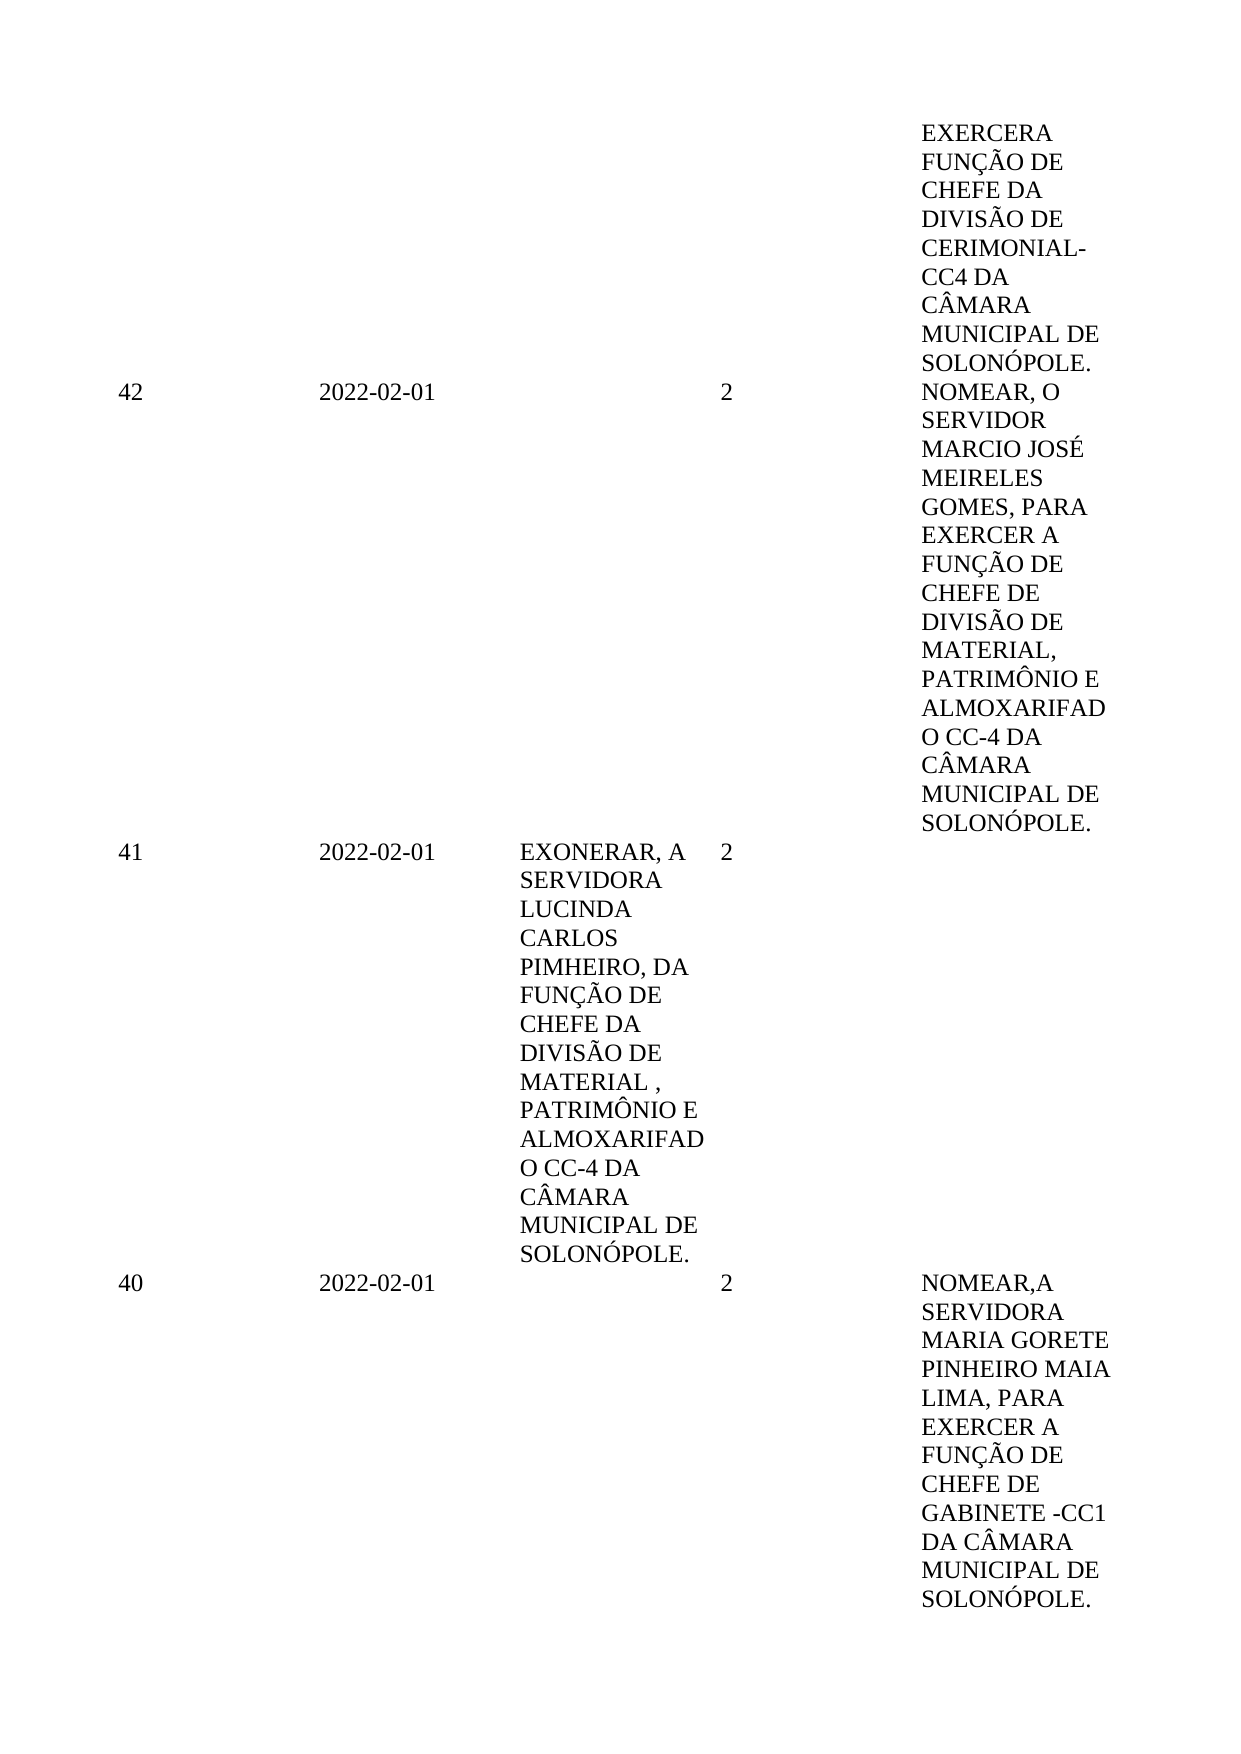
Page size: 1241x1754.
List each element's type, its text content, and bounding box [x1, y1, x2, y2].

table_cell [520, 1268, 720, 1613]
table_cell NOMEAR,A SERVIDORA MARIA GORETE PINHEIRO MAIA LIMA, PARA EXERCER A FUNÇÃO DE CHEFE DE GABINETE -CC1 DA CÂMARA MUNICIPAL DE SOLONÓPOLE. [921, 1268, 1122, 1613]
table_cell [118, 118, 319, 377]
table_cell EXERCERA FUNÇÃO DE CHEFE DA DIVISÃO DE CERIMONIAL- CC4 DA CÂMARA MUNICIPAL DE SOLONÓPOLE. [921, 118, 1122, 377]
table_cell 2 [720, 377, 921, 837]
table_cell [520, 118, 720, 377]
table_cell [921, 837, 1122, 1268]
table_cell [520, 377, 720, 837]
table_cell EXONERAR, A SERVIDORA LUCINDA CARLOS PIMHEIRO, DA FUNÇÃO DE CHEFE DA DIVISÃO DE MATERIAL , PATRIMÔNIO E ALMOXARIFADO CC-4 DA CÂMARA MUNICIPAL DE SOLONÓPOLE. [520, 837, 720, 1268]
table_cell [319, 118, 519, 377]
table_cell [720, 118, 921, 377]
table_cell 2022-02-01 [319, 1268, 519, 1613]
table_cell 2022-02-01 [319, 837, 519, 1268]
table_cell 2 [720, 837, 921, 1268]
table_cell NOMEAR, O SERVIDOR MARCIO JOSÉ MEIRELES GOMES, PARA EXERCER A FUNÇÃO DE CHEFE DE DIVISÃO DE MATERIAL, PATRIMÔNIO E ALMOXARIFADO CC-4 DA CÂMARA MUNICIPAL DE SOLONÓPOLE. [921, 377, 1122, 837]
table_cell 2022-02-01 [319, 377, 519, 837]
table_cell 42 [118, 377, 319, 837]
table_cell 41 [118, 837, 319, 1268]
table_cell 40 [118, 1268, 319, 1613]
table_cell 2 [720, 1268, 921, 1613]
